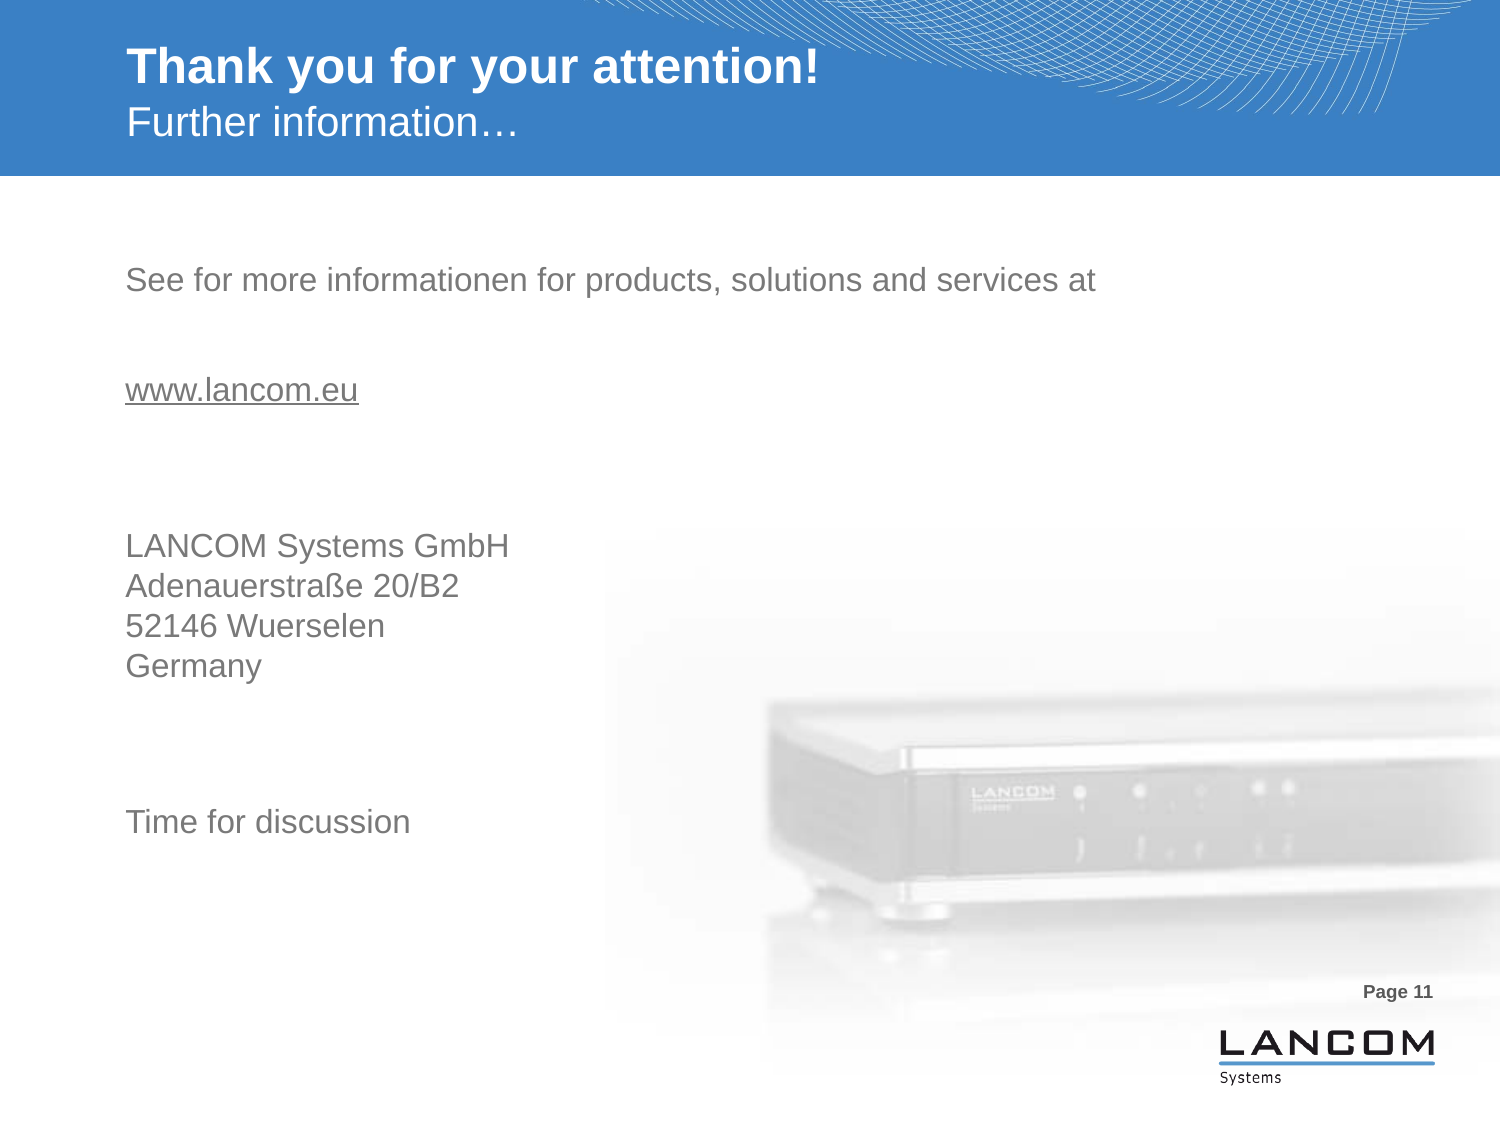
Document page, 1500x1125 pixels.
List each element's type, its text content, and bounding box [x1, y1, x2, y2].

picture [0, 0, 1500, 176]
list See for more informationen for products, solutions and services at www.lancom.eu LANCOM Systems GmbH Adenauerstraße 20/B2 52146 Wuerselen Germany Time for discussion [125, 258, 1199, 942]
picture [605, 528, 1500, 1125]
title Thank you for your attention! Further information… [126, 18, 1196, 146]
